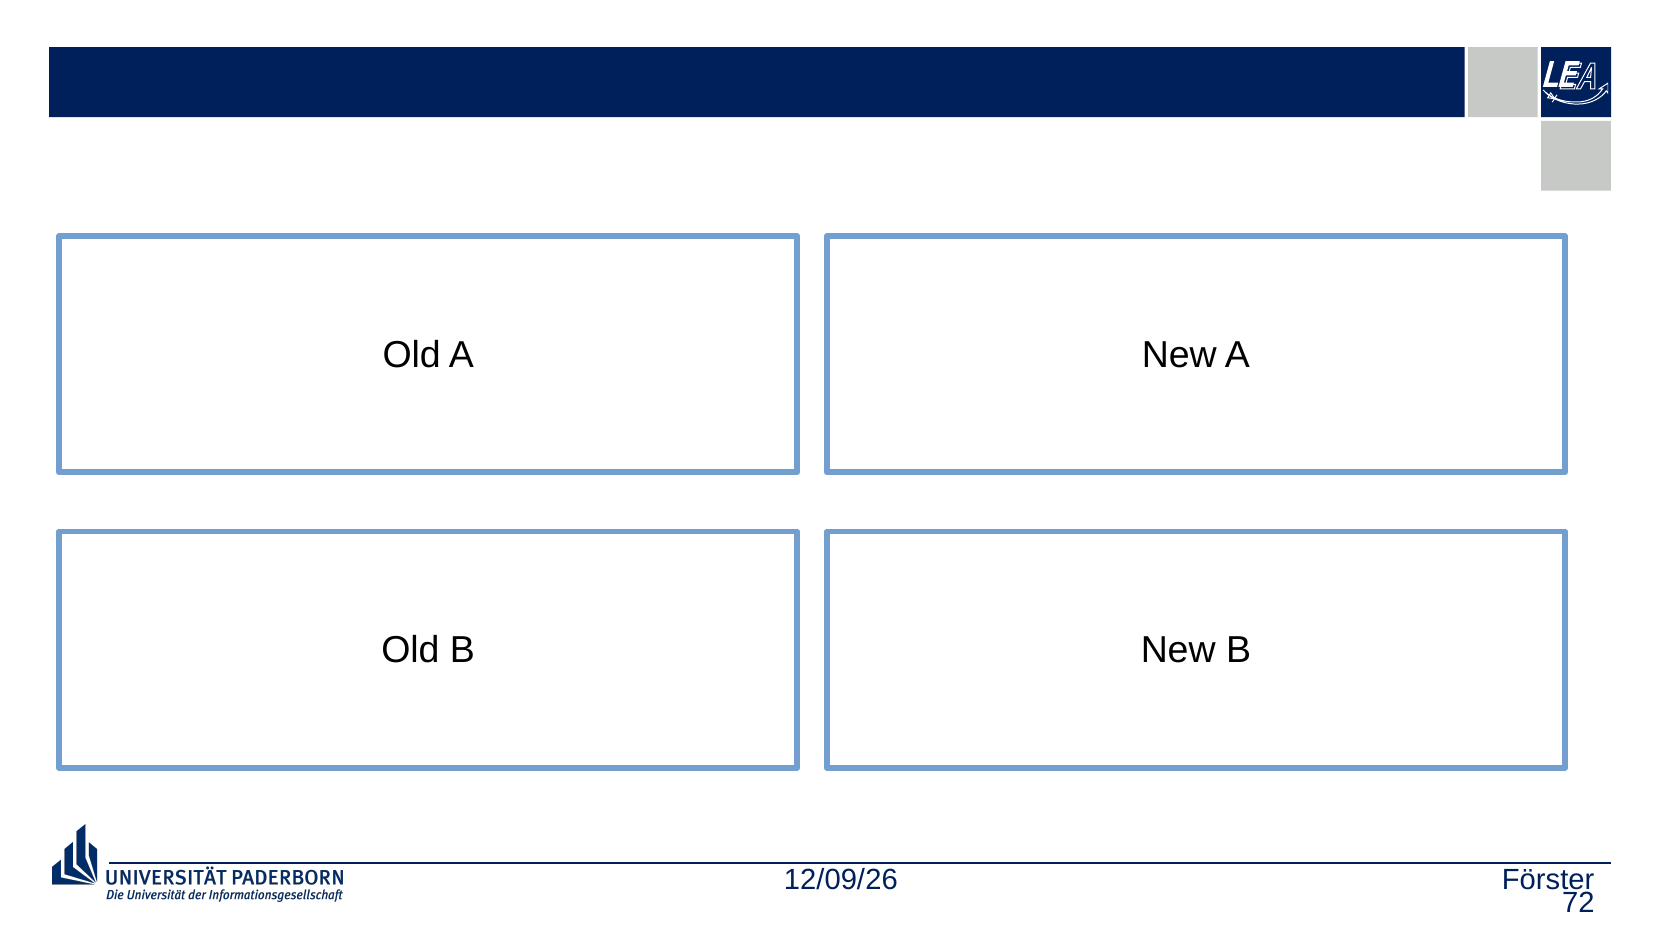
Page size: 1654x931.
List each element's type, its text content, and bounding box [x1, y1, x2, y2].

picture [52, 824, 343, 902]
text_box Old B [59, 531, 798, 768]
text_box New A [826, 236, 1565, 473]
text_box New B [826, 531, 1565, 768]
text_box Old A [59, 236, 798, 473]
